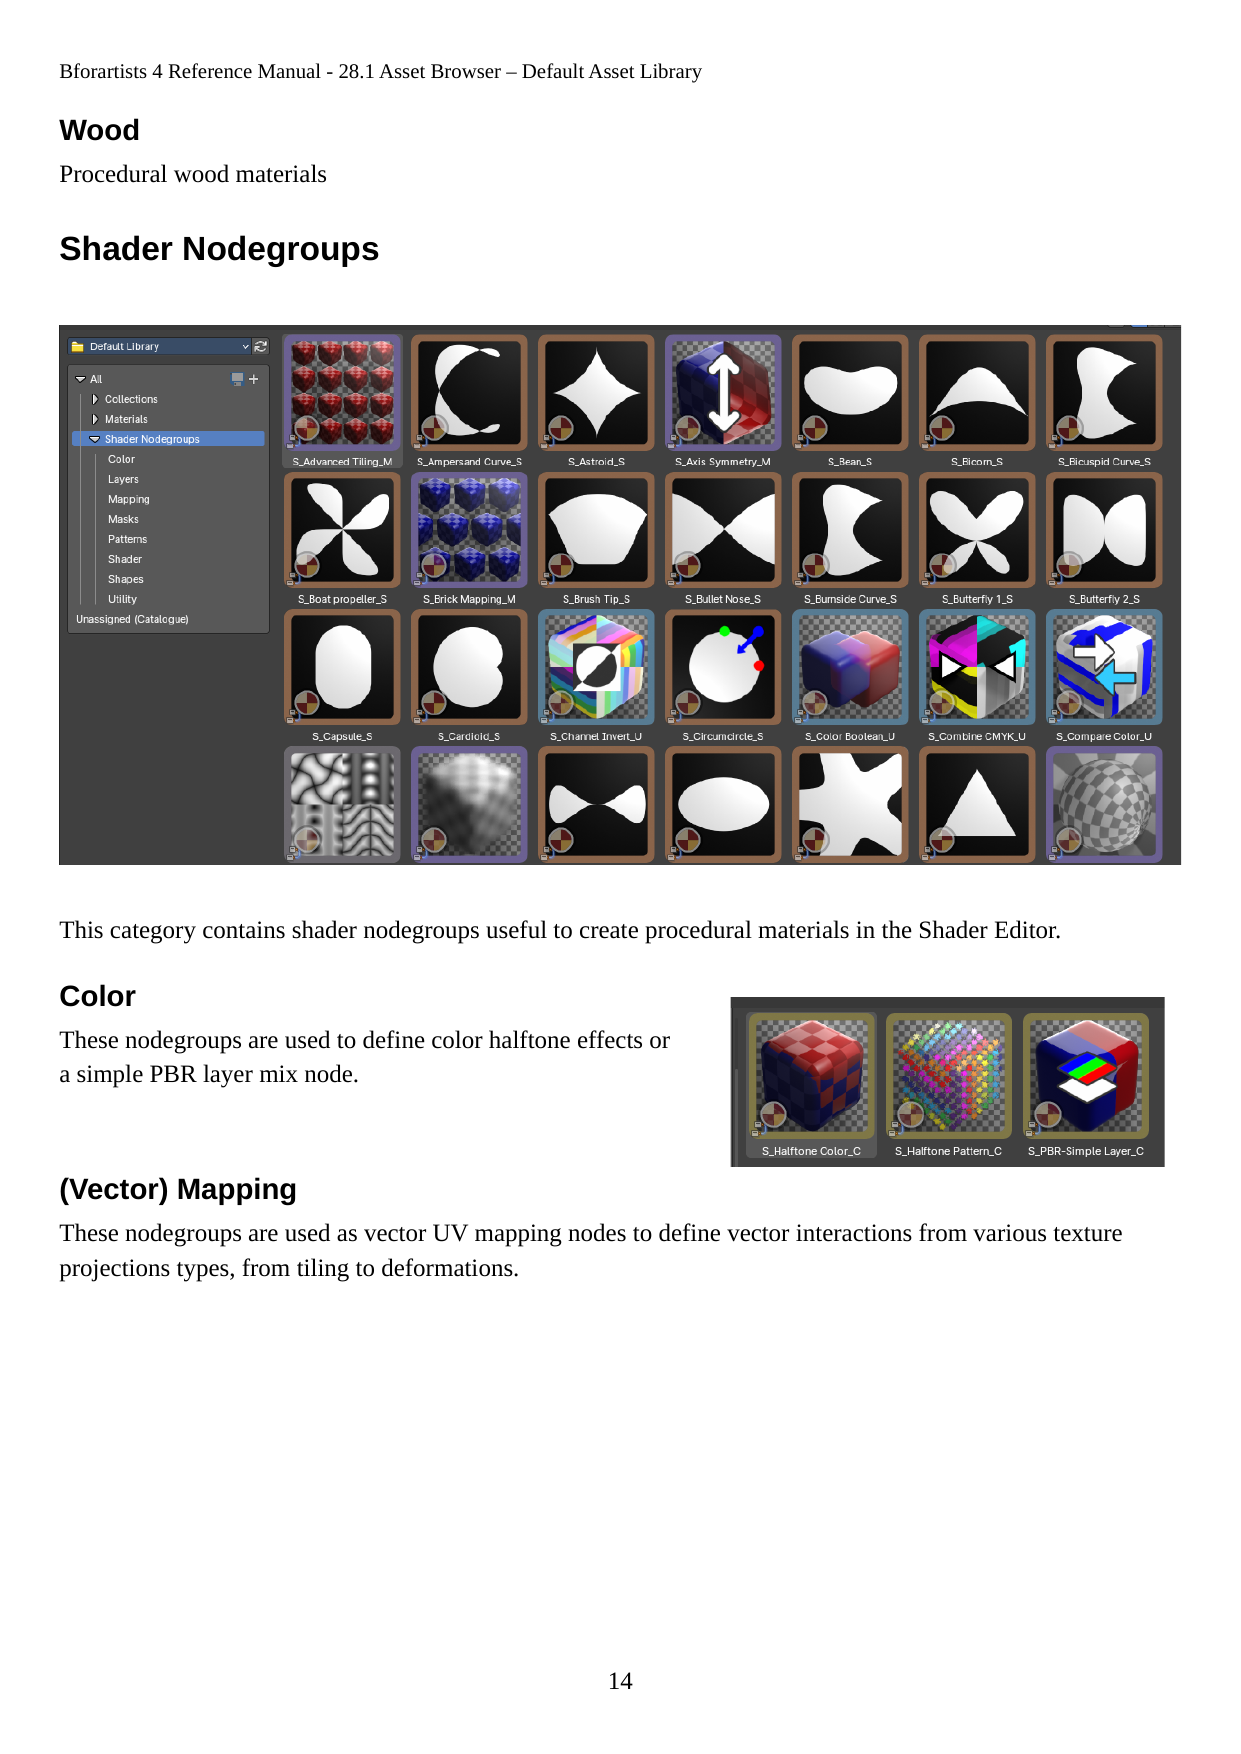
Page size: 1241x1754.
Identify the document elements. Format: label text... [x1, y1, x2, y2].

subtitle Color [59, 978, 1181, 1012]
picture [730, 997, 1165, 1167]
subtitle (Vector) Mapping [59, 1172, 1181, 1206]
subtitle Shader Nodegroups [59, 229, 1181, 267]
picture [59, 325, 1182, 865]
text This category contains shader nodegroups useful to create procedural materials in the Shader Editor. [59, 865, 1181, 944]
subtitle Wood [59, 113, 1181, 146]
text These nodegroups are used as vector UV mapping nodes to define vector interactions from various texture projections types, from tiling to deformations. [59, 1218, 1181, 1281]
text [59, 280, 1181, 325]
text These nodegroups are used to define color halftone effects or a simple PBR layer mix node. [59, 1025, 730, 1088]
text Procedural wood materials [59, 159, 1181, 188]
